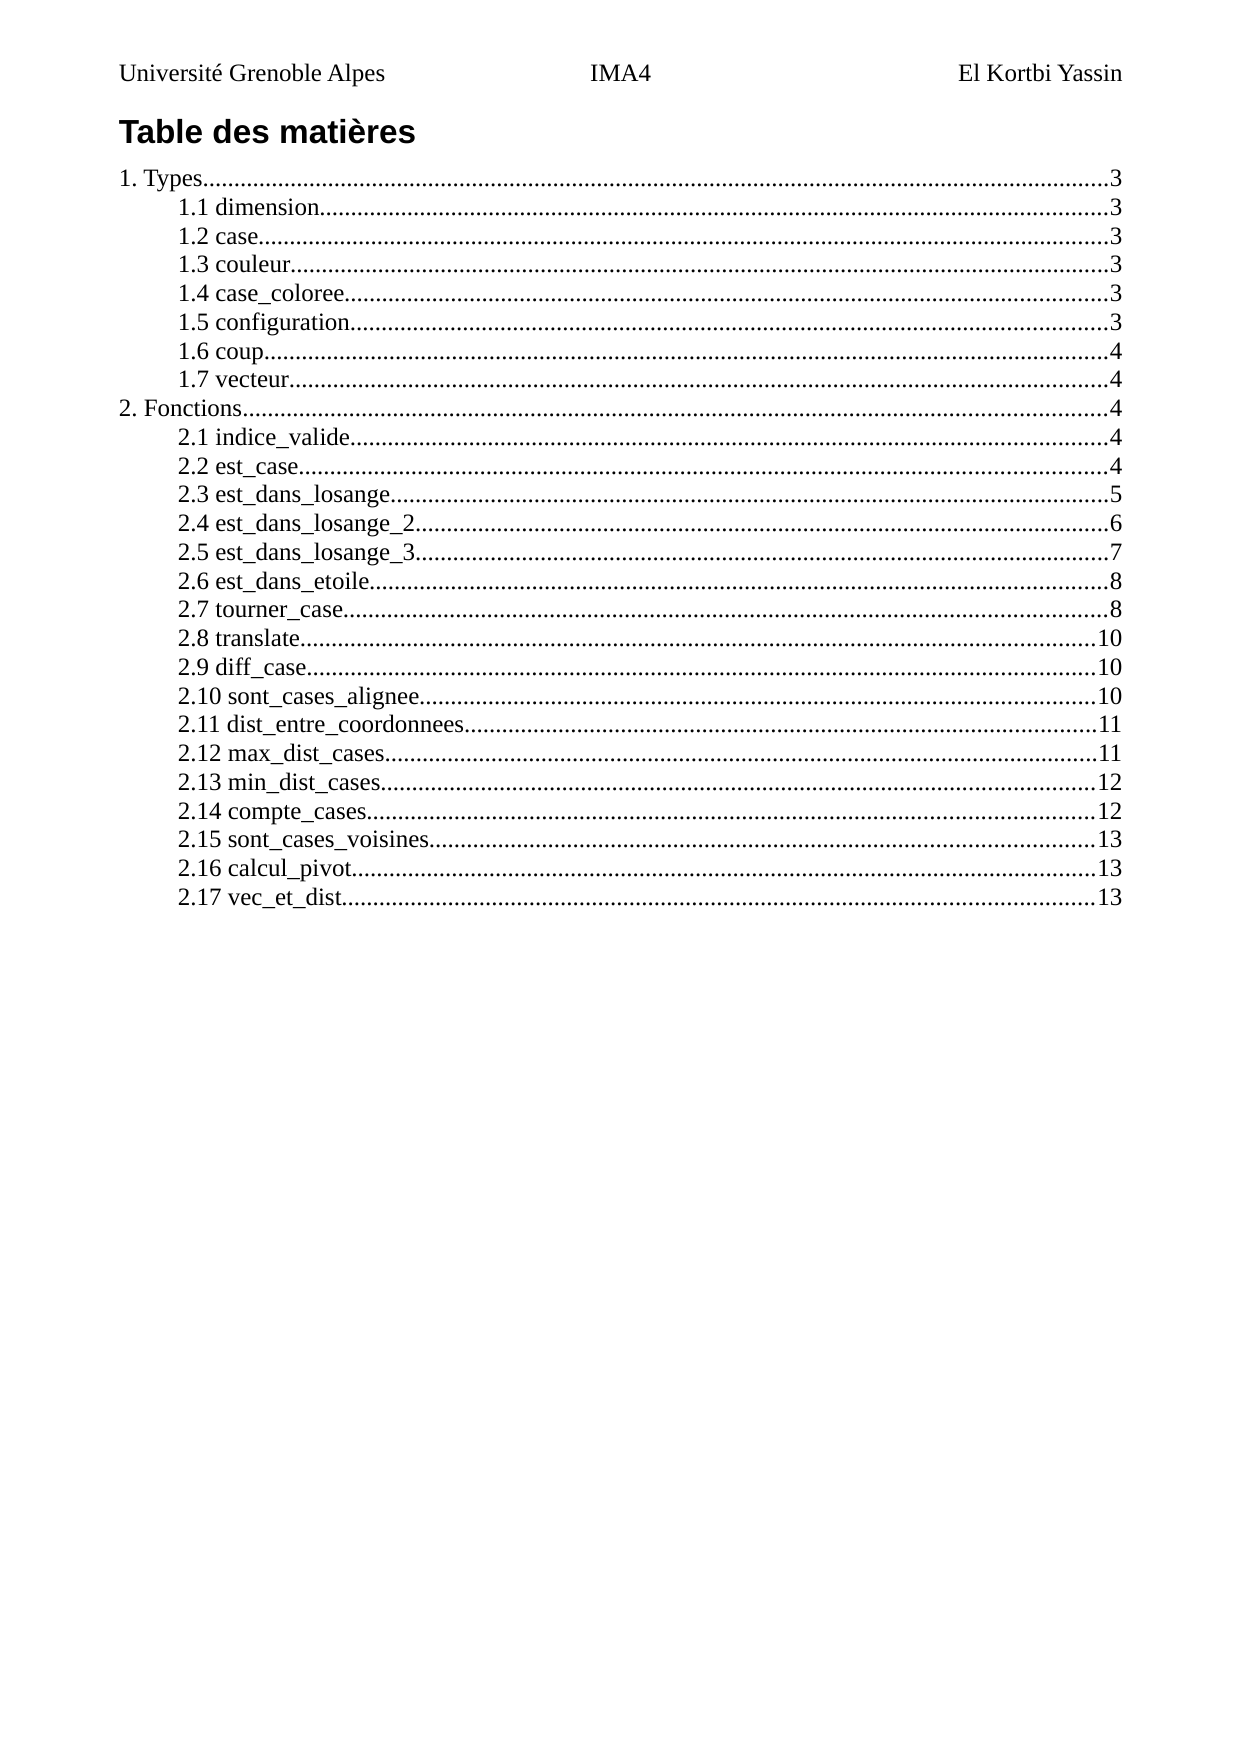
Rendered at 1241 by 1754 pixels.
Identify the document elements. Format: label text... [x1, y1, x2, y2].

text 1. Types 3 [118, 163, 1122, 192]
text 2.1 indice_valide 4 [178, 422, 1122, 451]
text 1.6 coup 4 [178, 336, 1122, 364]
text 2.3 est_dans_losange 5 [178, 479, 1122, 508]
text 2.17 vec_et_dist 13 [178, 882, 1122, 911]
text 1.1 dimension 3 [178, 192, 1122, 221]
text 1.5 configuration 3 [178, 307, 1122, 336]
text 2.11 dist_entre_coordonnees 11 [178, 709, 1122, 738]
text 2.14 compte_cases 12 [178, 796, 1122, 824]
text 2.5 est_dans_losange_3 7 [178, 537, 1122, 566]
text 2.10 sont_cases_alignee 10 [178, 681, 1122, 709]
text 1.3 couleur 3 [178, 249, 1122, 278]
text 2.13 min_dist_cases 12 [178, 767, 1122, 796]
text 2. Fonctions 4 [118, 393, 1122, 422]
text 2.9 diff_case 10 [178, 652, 1122, 681]
text 1.4 case_coloree 3 [178, 278, 1122, 307]
text 2.16 calcul_pivot 13 [178, 853, 1122, 882]
subtitle Table des matières [118, 112, 1122, 151]
text 1.2 case 3 [178, 221, 1122, 249]
text 2.8 translate 10 [178, 623, 1122, 652]
text 2.15 sont_cases_voisines 13 [178, 824, 1122, 853]
text 2.6 est_dans_etoile 8 [178, 566, 1122, 594]
text 2.2 est_case 4 [178, 451, 1122, 479]
text 2.12 max_dist_cases 11 [178, 738, 1122, 767]
text 2.4 est_dans_losange_2 6 [178, 508, 1122, 537]
text 1.7 vecteur 4 [178, 364, 1122, 393]
text 2.7 tourner_case 8 [178, 594, 1122, 623]
